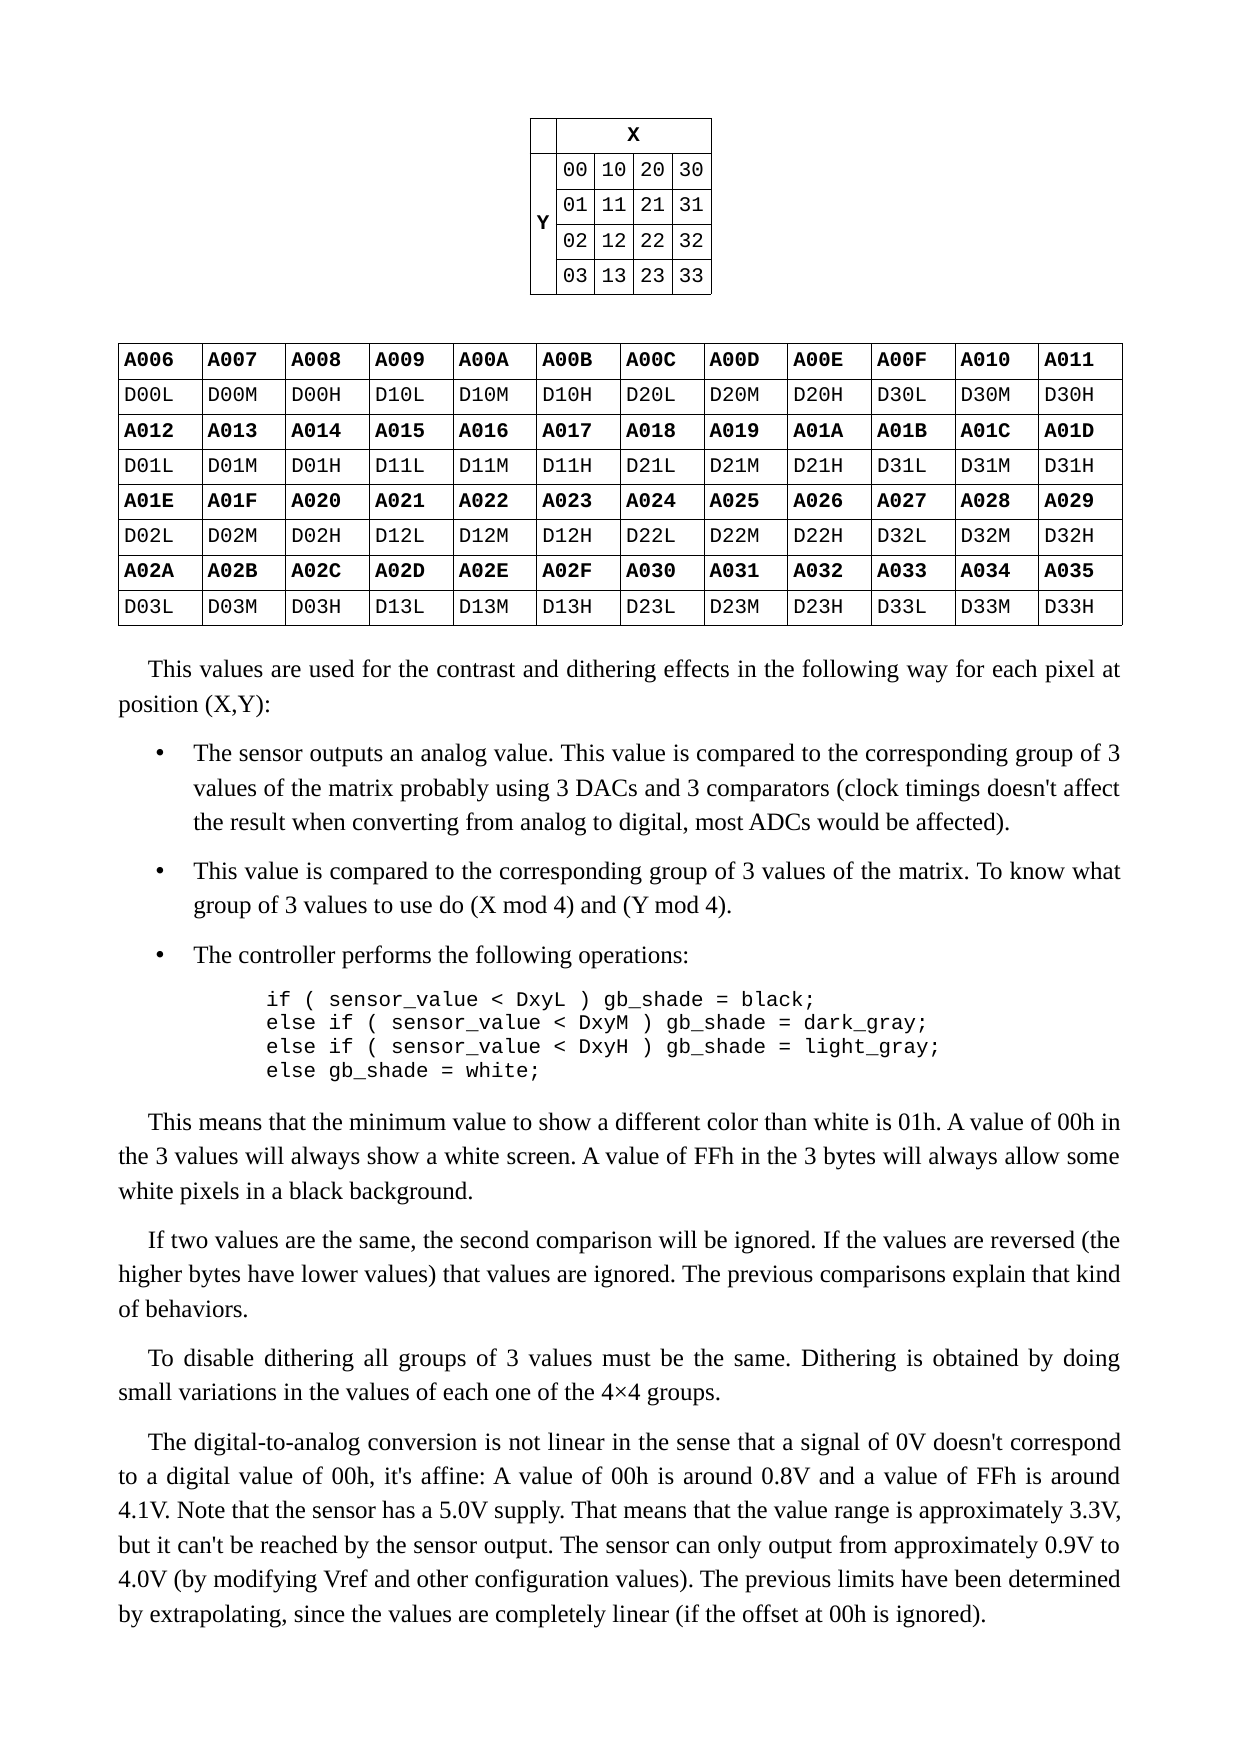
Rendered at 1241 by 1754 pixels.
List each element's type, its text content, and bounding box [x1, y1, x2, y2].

table_cell D30L [872, 380, 955, 414]
table_header A00B [537, 344, 620, 378]
table_cell 13 [595, 260, 633, 294]
table_cell D23L [621, 591, 704, 625]
table_cell 30 [673, 154, 711, 188]
table_cell D12L [370, 520, 453, 554]
table_cell A023 [537, 485, 620, 519]
table_cell D01L [119, 450, 202, 484]
table_cell D00H [286, 380, 369, 414]
table_cell A01F [203, 485, 285, 519]
table_cell A015 [370, 415, 453, 449]
table_cell D33H [1039, 591, 1122, 625]
table_cell 10 [595, 154, 633, 188]
table_cell A014 [286, 415, 369, 449]
table_cell D00M [203, 380, 285, 414]
table_header A011 [1039, 344, 1122, 378]
table_cell A029 [1039, 485, 1122, 519]
table_cell D20M [705, 380, 787, 414]
table_header A006 [119, 344, 202, 378]
text If two values are the same, the second comparison will be ignored. If the values are reversed (the higher bytes have lower values) that values are ignored. The previous comparisons explain that kind of behaviors. [118, 1225, 1122, 1323]
table_cell D01M [203, 450, 285, 484]
table_header A00C [621, 344, 704, 378]
table_cell A01D [1039, 415, 1122, 449]
table_cell A027 [872, 485, 955, 519]
text else if ( sensor_value < DxyH ) gb_shade = light_gray; [118, 1036, 1122, 1060]
table_cell D22H [788, 520, 871, 554]
table_cell D20H [788, 380, 871, 414]
table_cell D32H [1039, 520, 1122, 554]
table_cell 01 [557, 190, 594, 224]
table_cell A01E [119, 485, 202, 519]
table_cell A017 [537, 415, 620, 449]
table_cell D23M [705, 591, 787, 625]
table_cell 02 [557, 225, 594, 259]
table_header A009 [370, 344, 453, 378]
table_cell A035 [1039, 556, 1122, 590]
table_cell 23 [634, 260, 672, 294]
table_cell D10L [370, 380, 453, 414]
table_cell D30M [956, 380, 1038, 414]
table_cell 00 [557, 154, 594, 188]
table_cell D33L [872, 591, 955, 625]
table_cell D31M [956, 450, 1038, 484]
table_cell A01B [872, 415, 955, 449]
table_cell A020 [286, 485, 369, 519]
table_cell A02E [454, 556, 536, 590]
table_cell D11H [537, 450, 620, 484]
table_cell D31H [1039, 450, 1122, 484]
table_cell A032 [788, 556, 871, 590]
table_header A00E [788, 344, 871, 378]
table_cell A01C [956, 415, 1038, 449]
table_cell 33 [673, 260, 711, 294]
table_cell D13M [454, 591, 536, 625]
table_cell A02F [537, 556, 620, 590]
table_cell D31L [872, 450, 955, 484]
text This means that the minimum value to show a different color than white is 01h. A value of 00h in the 3 values will always show a white screen. A value of FFh in the 3 bytes will always allow some white pixels in a black background. [118, 1107, 1122, 1205]
table_header A00F [872, 344, 955, 378]
table_cell A026 [788, 485, 871, 519]
table_cell D32M [956, 520, 1038, 554]
list The controller performs the following operations: [156, 940, 1122, 968]
table_cell D10H [537, 380, 620, 414]
table_cell D03H [286, 591, 369, 625]
table_cell D00L [119, 380, 202, 414]
table_cell A013 [203, 415, 285, 449]
table_cell A025 [705, 485, 787, 519]
table_header [531, 119, 556, 153]
table_cell 20 [634, 154, 672, 188]
table_cell A016 [454, 415, 536, 449]
table_cell A02D [370, 556, 453, 590]
table_cell D12H [537, 520, 620, 554]
table_cell A021 [370, 485, 453, 519]
table_cell D22L [621, 520, 704, 554]
table_cell D10M [454, 380, 536, 414]
table_cell D22M [705, 520, 787, 554]
text if ( sensor_value < DxyL ) gb_shade = black; [118, 989, 1122, 1012]
table_cell D02M [203, 520, 285, 554]
table_cell 11 [595, 190, 633, 224]
table_cell 31 [673, 190, 711, 224]
table_cell 21 [634, 190, 672, 224]
table_cell A01A [788, 415, 871, 449]
table_cell D12M [454, 520, 536, 554]
table_header A007 [203, 344, 285, 378]
table_cell D21L [621, 450, 704, 484]
table_cell A024 [621, 485, 704, 519]
table_cell A030 [621, 556, 704, 590]
table_header A008 [286, 344, 369, 378]
table_cell A033 [872, 556, 955, 590]
table_cell D23H [788, 591, 871, 625]
table_cell A019 [705, 415, 787, 449]
table_cell A018 [621, 415, 704, 449]
table_cell 32 [673, 225, 711, 259]
table_cell D32L [872, 520, 955, 554]
table_cell D20L [621, 380, 704, 414]
table_cell D02H [286, 520, 369, 554]
table_cell A022 [454, 485, 536, 519]
table_cell D21H [788, 450, 871, 484]
list This value is compared to the corresponding group of 3 values of the matrix. To know what group of 3 values to use do (X mod 4) and (Y mod 4). [156, 856, 1122, 919]
table_cell 12 [595, 225, 633, 259]
table_cell A02C [286, 556, 369, 590]
table_cell A02A [119, 556, 202, 590]
table_cell Y [531, 154, 556, 294]
table_cell D30H [1039, 380, 1122, 414]
table_cell A02B [203, 556, 285, 590]
table_cell D11L [370, 450, 453, 484]
text The digital-to-analog conversion is not linear in the sense that a signal of 0V doesn't correspond to a digital value of 00h, it's affine: A value of 00h is around 0.8V and a value of FFh is around 4.1V. Note that the sensor has a 5.0V supply. That means that the value range is approximately 3.3V, but it can't be reached by the sensor output. The sensor can only output from approximately 0.9V to 4.0V (by modifying Vref and other configuration values). The previous limits have been determined by extrapolating, since the values are completely linear (if the offset at 00h is ignored). [118, 1427, 1122, 1628]
table_cell D01H [286, 450, 369, 484]
table_cell D03M [203, 591, 285, 625]
table_cell A012 [119, 415, 202, 449]
table_cell A031 [705, 556, 787, 590]
table_cell D13H [537, 591, 620, 625]
table_cell D33M [956, 591, 1038, 625]
table_cell D03L [119, 591, 202, 625]
text To disable dithering all groups of 3 values must be the same. Dithering is obtained by doing small variations in the values of each one of the 4×4 groups. [118, 1343, 1122, 1406]
table_cell D11M [454, 450, 536, 484]
text else gb_shade = white; [118, 1060, 1122, 1083]
list The sensor outputs an analog value. This value is compared to the corresponding group of 3 values of the matrix probably using 3 DACs and 3 comparators (clock timings doesn't affect the result when converting from analog to digital, most ADCs would be affected). [156, 738, 1122, 836]
table_header A00A [454, 344, 536, 378]
table_cell D02L [119, 520, 202, 554]
table_header A010 [956, 344, 1038, 378]
table_cell D21M [705, 450, 787, 484]
table_cell A034 [956, 556, 1038, 590]
table_cell A028 [956, 485, 1038, 519]
table_cell 03 [557, 260, 594, 294]
table_header X [557, 119, 711, 153]
table_cell D13L [370, 591, 453, 625]
table_header A00D [705, 344, 787, 378]
text else if ( sensor_value < DxyM ) gb_shade = dark_gray; [118, 1012, 1122, 1036]
table_cell 22 [634, 225, 672, 259]
text This values are used for the contrast and dithering effects in the following way for each pixel at position (X,Y): [118, 654, 1122, 718]
